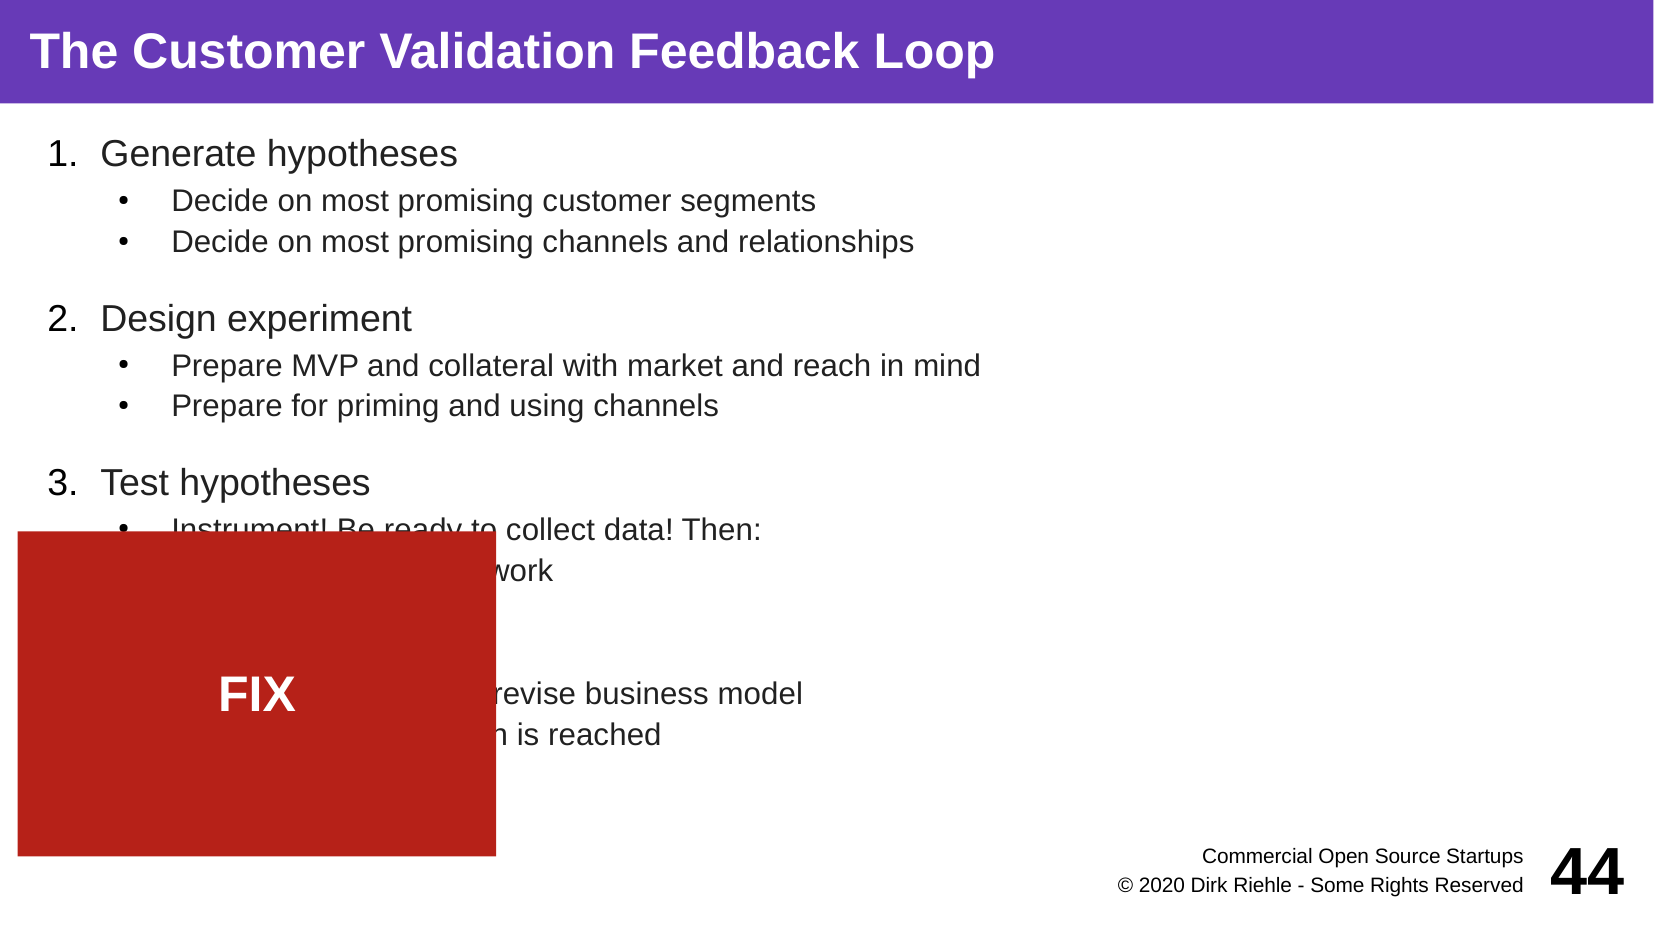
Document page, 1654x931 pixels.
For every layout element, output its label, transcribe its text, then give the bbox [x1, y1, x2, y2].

title The Customer Validation Feedback Loop [0, 0, 1654, 104]
list Generate hypotheses Decide on most promising customer segments Decide on most promising channels and relationships Design experiment Prepare MVP and collateral with market and reach in mind Prepare for priming and using channels Test hypotheses Instrument! Be ready to collect data! Then: Fill channels, let sales work Derive insights Analyze data, possibly revise business model Stop if stopping criterion is reached [29, 132, 1625, 813]
text_box FIX [17, 531, 497, 857]
